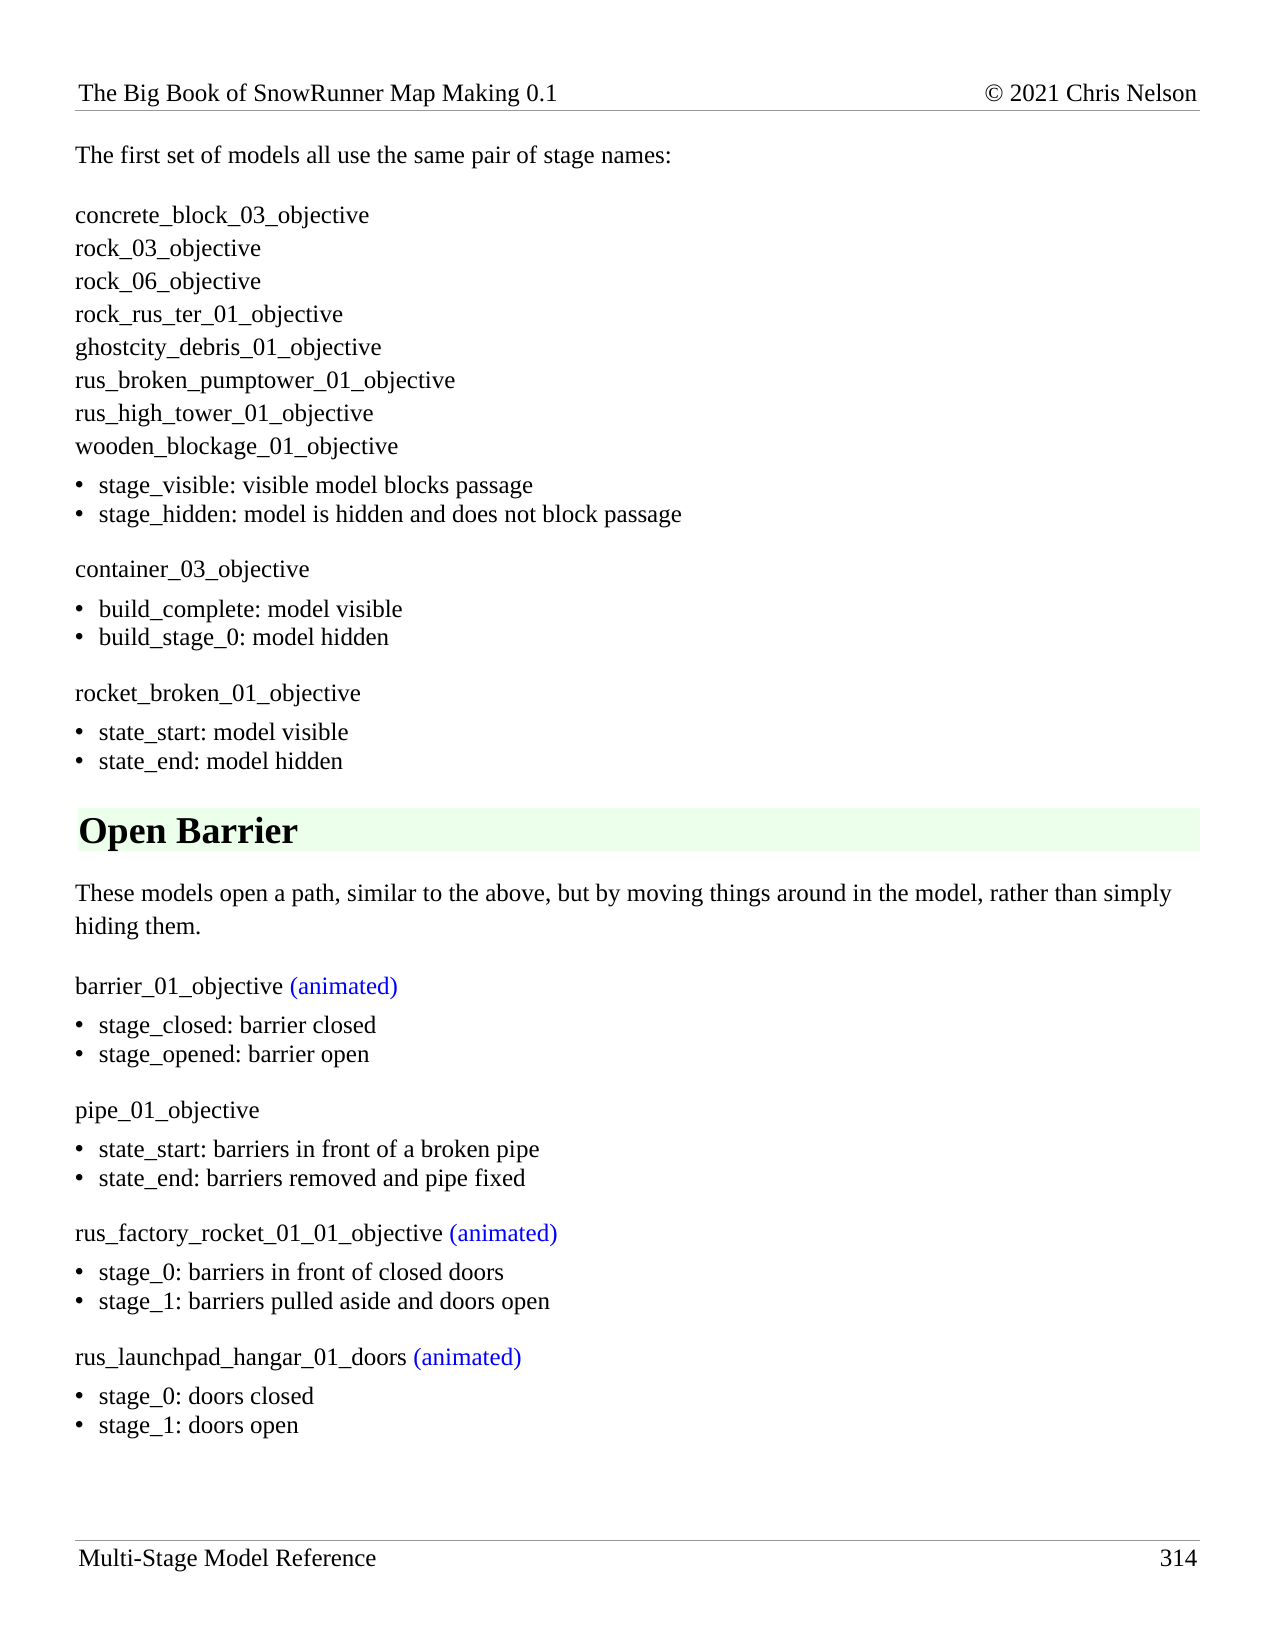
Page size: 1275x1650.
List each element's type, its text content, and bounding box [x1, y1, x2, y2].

subtitle rus_high_tower_01_objective [75, 398, 1200, 427]
list stage_closed: barrier closed [75, 1010, 1200, 1039]
subtitle concrete_block_03_objective [75, 200, 1200, 229]
list build_stage_0: model hidden [75, 622, 1200, 651]
list stage_visible: visible model blocks passage [75, 470, 1200, 499]
subtitle wooden_blockage_01_objective [75, 431, 1200, 460]
subtitle rus_broken_pumptower_01_objective [75, 365, 1200, 394]
list state_end: barriers removed and pipe fixed [75, 1163, 1200, 1191]
text The first set of models all use the same pair of stage names: [75, 140, 1200, 169]
subtitle rock_03_objective [75, 233, 1200, 262]
subtitle rock_06_objective [75, 266, 1200, 295]
list state_start: barriers in front of a broken pipe [75, 1134, 1200, 1163]
subtitle rocket_broken_01_objective [75, 678, 1200, 707]
list state_start: model visible [75, 717, 1200, 746]
subtitle Open Barrier [78, 808, 1200, 851]
subtitle rus_factory_rocket_01_01_objective (animated) [75, 1218, 1200, 1247]
subtitle rus_launchpad_hangar_01_doors (animated) [75, 1342, 1200, 1371]
subtitle container_03_objective [75, 554, 1200, 583]
list stage_0: doors closed [75, 1381, 1200, 1410]
subtitle pipe_01_objective [75, 1095, 1200, 1124]
list build_complete: model visible [75, 594, 1200, 622]
list stage_1: doors open [75, 1410, 1200, 1438]
subtitle rock_rus_ter_01_objective [75, 299, 1200, 328]
subtitle barrier_01_objective (animated) [75, 971, 1200, 1000]
list stage_0: barriers in front of closed doors [75, 1257, 1200, 1286]
text These models open a path, similar to the above, but by moving things around in the model, rather than simply hiding them. [75, 878, 1200, 940]
subtitle ghostcity_debris_01_objective [75, 332, 1200, 361]
list stage_1: barriers pulled aside and doors open [75, 1286, 1200, 1315]
list stage_hidden: model is hidden and does not block passage [75, 499, 1200, 528]
list state_end: model hidden [75, 746, 1200, 775]
list stage_opened: barrier open [75, 1039, 1200, 1068]
